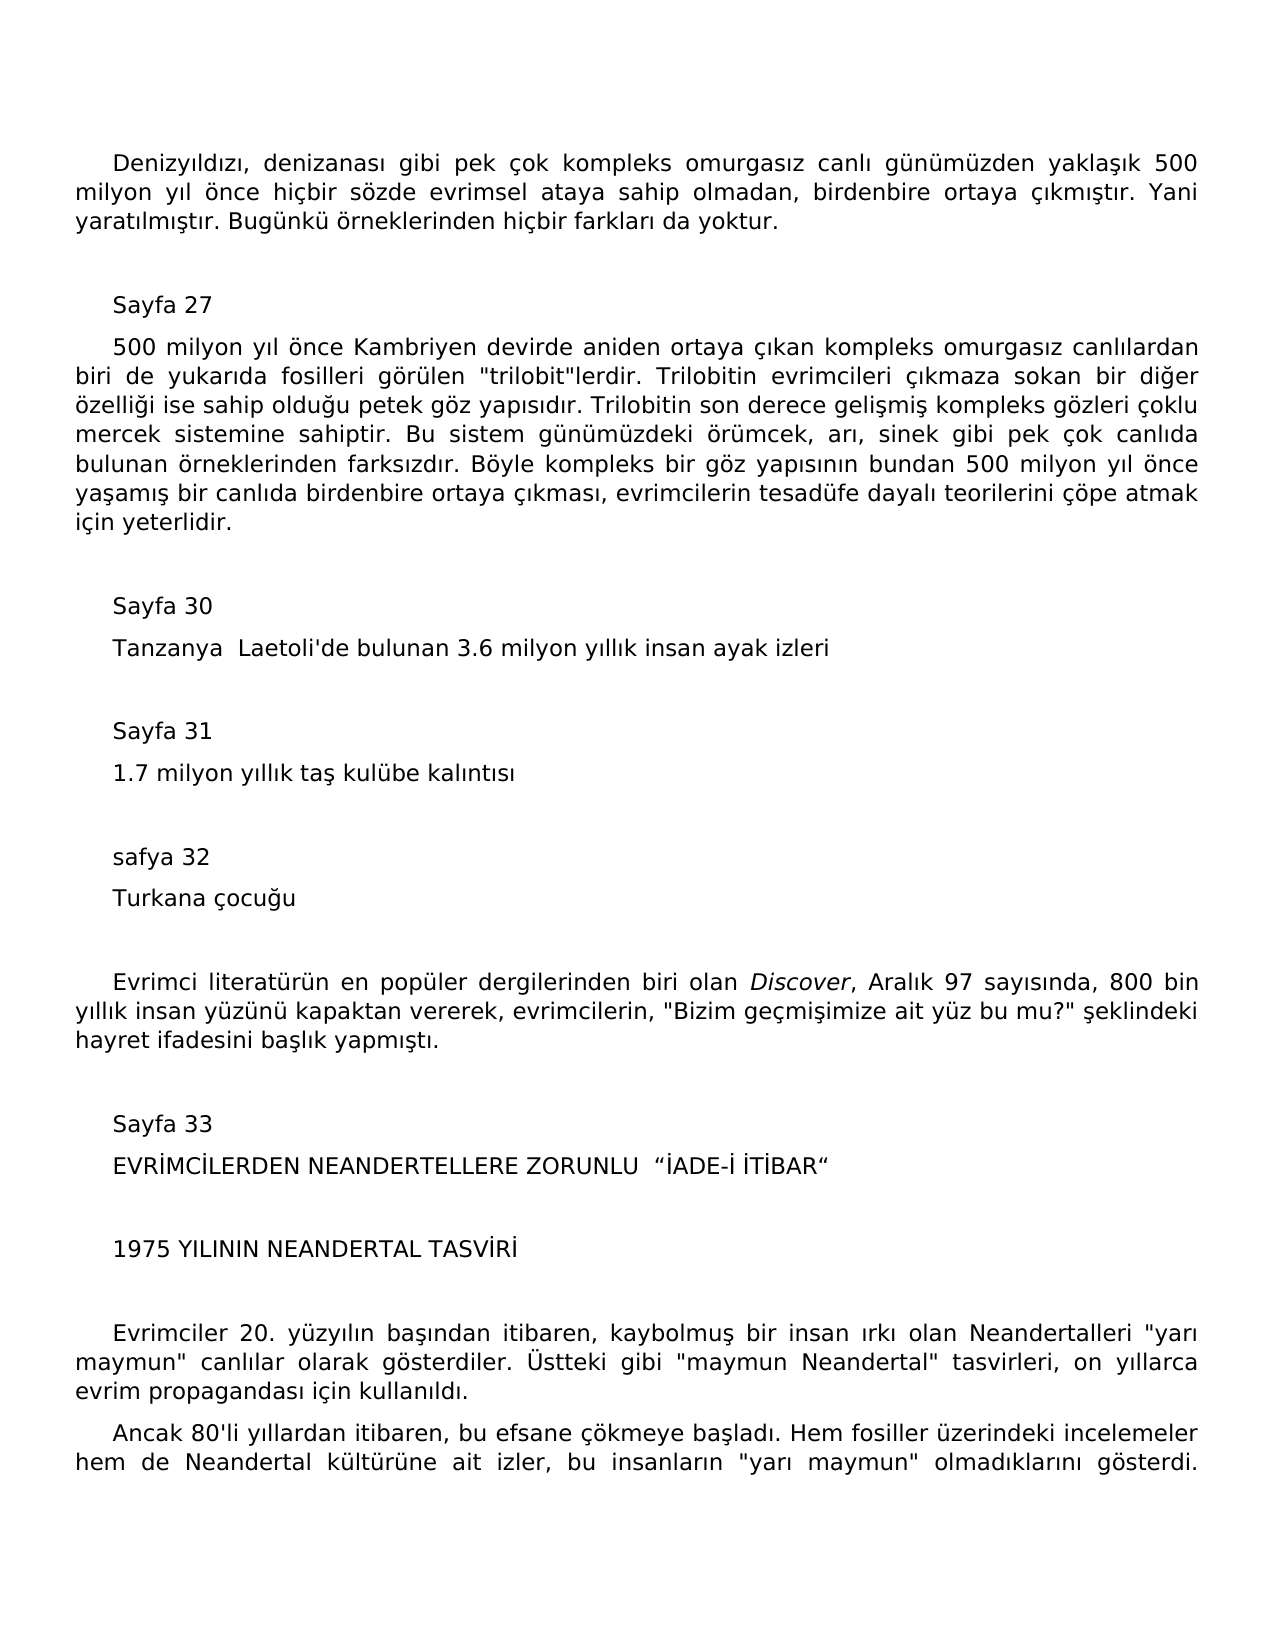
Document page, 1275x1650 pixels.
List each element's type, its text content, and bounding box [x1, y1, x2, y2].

text Sayfa 27 [75, 292, 1200, 319]
text 500 milyon yıl önce Kambriyen devirde aniden ortaya çıkan kompleks omurgasız canlılardan biri de yukarıda fosilleri görülen "trilobit"lerdir. Trilobitin evrimcileri çıkmaza sokan bir diğer özelliği ise sahip olduğu petek göz yapısıdır. Trilobitin son derece gelişmiş kompleks gözleri çoklu mercek sistemine sahiptir. Bu sistem günümüzdeki örümcek, arı, sinek gibi pek çok canlıda bulunan örneklerinden farksızdır. Böyle kompleks bir göz yapısının bundan 500 milyon yıl önce yaşamış bir canlıda birdenbire ortaya çıkması, evrimcilerin tesadüfe dayalı teorilerini çöpe atmak için yeterlidir. [75, 334, 1200, 536]
text Ancak 80'li yıllardan itibaren, bu efsane çökmeye başladı. Hem fosiller üzerindeki incelemeler hem de Neandertal kültürüne ait izler, bu insanların "yarı maymun" olmadıklarını gösterdi. [75, 1420, 1200, 1476]
text Denizyıldızı, denizanası gibi pek çok kompleks omurgasız canlı günümüzden yaklaşık 500 milyon yıl önce hiçbir sözde evrimsel ataya sahip olmadan, birdenbire ortaya çıkmıştır. Yani yaratılmıştır. Bugünkü örneklerinden hiçbir farkları da yoktur. [75, 150, 1200, 235]
text Turkana çocuğu [75, 885, 1200, 912]
text Sayfa 31 [75, 718, 1200, 745]
text 1.7 milyon yıllık taş kulübe kalıntısı [75, 760, 1200, 787]
text Evrimciler 20. yüzyılın başından itibaren, kaybolmuş bir insan ırkı olan Neandertalleri "yarı maymun" canlılar olarak gösterdiler. Üstteki gibi "maymun Neandertal" tasvirleri, on yıllarca evrim propagandası için kullanıldı. [75, 1320, 1200, 1405]
text Evrimci literatürün en popüler dergilerinden biri olan Discover, Aralık 97 sayısında, 800 bin yıllık insan yüzünü kapaktan vererek, evrimcilerin, "Bizim geçmişimize ait yüz bu mu?" şeklindeki hayret ifadesini başlık yapmıştı. [75, 969, 1200, 1054]
text Sayfa 33 [75, 1111, 1200, 1138]
text Sayfa 30 [75, 593, 1200, 620]
text 1975 YILININ NEANDERTAL TASVİRİ [75, 1236, 1200, 1263]
text EVRİMCİLERDEN NEANDERTELLERE ZORUNLU “İADE-İ İTİBAR“ [75, 1153, 1200, 1179]
text safya 32 [75, 844, 1200, 870]
text Tanzanya Laetoli'de bulunan 3.6 milyon yıllık insan ayak izleri [75, 635, 1200, 661]
